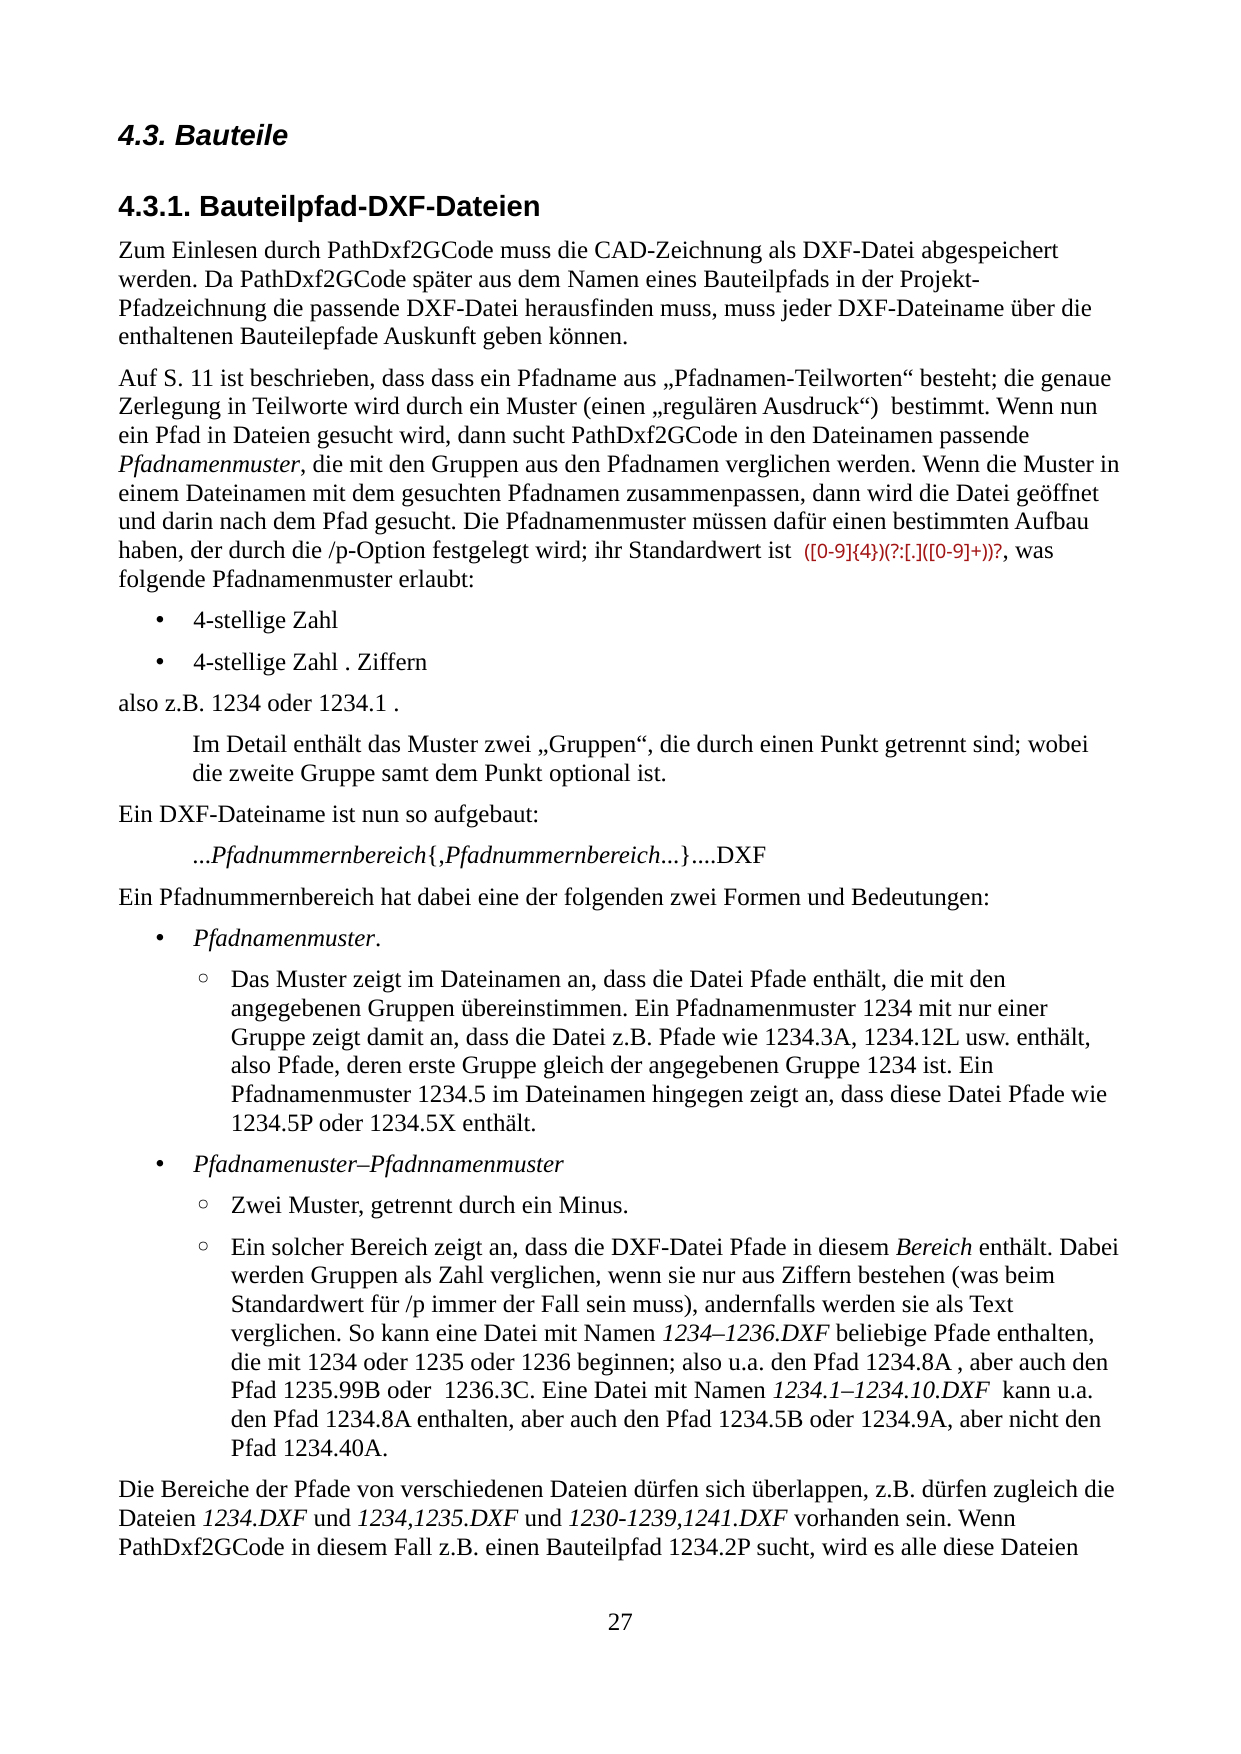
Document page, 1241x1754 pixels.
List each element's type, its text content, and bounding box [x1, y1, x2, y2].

list Pfadnamenmuster. [156, 923, 1122, 952]
list Zwei Muster, getrennt durch ein Minus. [193, 1191, 1122, 1219]
text ...Pfadnummernbereich{,Pfadnummernbereich...}....DXF [118, 841, 1122, 869]
list Das Muster zeigt im Dateinamen an, dass die Datei Pfade enthält, die mit den angegebenen Gruppen übereinstimmen. Ein Pfadnamenmuster 1234 mit nur einer Gruppe zeigt damit an, dass die Datei z.B. Pfade wie 1234.3A, 1234.12L usw. enthält, also Pfade, deren erste Gruppe gleich der angegebenen Gruppe 1234 ist. Ein Pfadnamenmuster 1234.5 im Dateinamen hingegen zeigt an, dass diese Datei Pfade wie 1234.5P oder 1234.5X enthält. [193, 964, 1122, 1137]
text Zum Einlesen durch PathDxf2GCode muss die CAD-Zeichnung als DXF-Datei abgespeichert werden. Da PathDxf2GCode später aus dem Namen eines Bauteilpfads in der Projekt-Pfadzeichnung die passende DXF-Datei herausfinden muss, muss jeder DXF-Dateiname über die enthaltenen Bauteilepfade Auskunft geben können. [118, 235, 1122, 350]
text Ein DXF-Dateiname ist nun so aufgebaut: [118, 799, 1122, 828]
text Auf S. 10 ist beschrieben, dass dass ein Pfadname aus „Pfadnamen-Teilworten“ besteht; die genaue Zerlegung in Teilworte wird durch ein Muster (einen „regulären Ausdruck“) bestimmt. Wenn nun ein Pfad in Dateien gesucht wird, dann sucht PathDxf2GCode in den Dateinamen passende Pfadnamenmuster, die mit den Gruppen aus den Pfadnamen verglichen werden. Wenn die Muster in einem Dateinamen mit dem gesuchten Pfadnamen zusammenpassen, dann wird die Datei geöffnet und darin nach dem Pfad gesucht. Die Pfadnamenmuster müssen dafür einen bestimmten Aufbau haben, der durch die /p-Option festgelegt wird; ihr Standardwert ist ([0-9]{4})(?:[.]([0-9]+))?, was folgende Pfadnamenmuster erlaubt: [118, 363, 1122, 593]
text also z.B. 1234 oder 1234.1 . [118, 688, 1122, 717]
list Ein solcher Bereich zeigt an, dass die DXF-Datei Pfade in diesem Bereich enthält. Dabei werden Gruppen als Zahl verglichen, wenn sie nur aus Ziffern bestehen (was beim Standardwert für /p immer der Fall sein muss), andernfalls werden sie als Text verglichen. So kann eine Datei mit Namen 1234–1236.DXF beliebige Pfade enthalten, die mit 1234 oder 1235 oder 1236 beginnen; also u.a. den Pfad 1234.8A , aber auch den Pfad 1235.99B oder 1236.3C. Eine Datei mit Namen 1234.1–1234.10.DXF kann u.a. den Pfad 1234.8A enthalten, aber auch den Pfad 1234.5B oder 1234.9A, aber nicht den Pfad 1234.40A. [193, 1232, 1122, 1462]
list 4-stellige Zahl . Ziffern [156, 647, 1122, 676]
text Ein Pfadnummernbereich hat dabei eine der folgenden zwei Formen und Bedeutungen: [118, 882, 1122, 911]
subtitle 4.3.1. Bauteilpfad-DXF-Dateien [118, 189, 1122, 223]
list Pfadnamenuster–Pfadnnamenmuster [156, 1149, 1122, 1178]
text Die Bereiche der Pfade von verschiedenen Dateien dürfen sich überlappen, z.B. dürfen zugleich die Dateien 1234.DXF und 1234,1235.DXF und 1230-1239,1241.DXF vorhanden sein. Wenn PathDxf2GCode in diesem Fall z.B. einen Bauteilpfad 1234.2P sucht, wird es alle diese Dateien [118, 1474, 1122, 1561]
subtitle 4.3. Bauteile [118, 118, 1122, 152]
list 4-stellige Zahl [156, 606, 1122, 634]
text Im Detail enthält das Muster zwei „Gruppen“, die durch einen Punkt getrennt sind; wobei die zweite Gruppe samt dem Punkt optional ist. [192, 729, 1122, 787]
